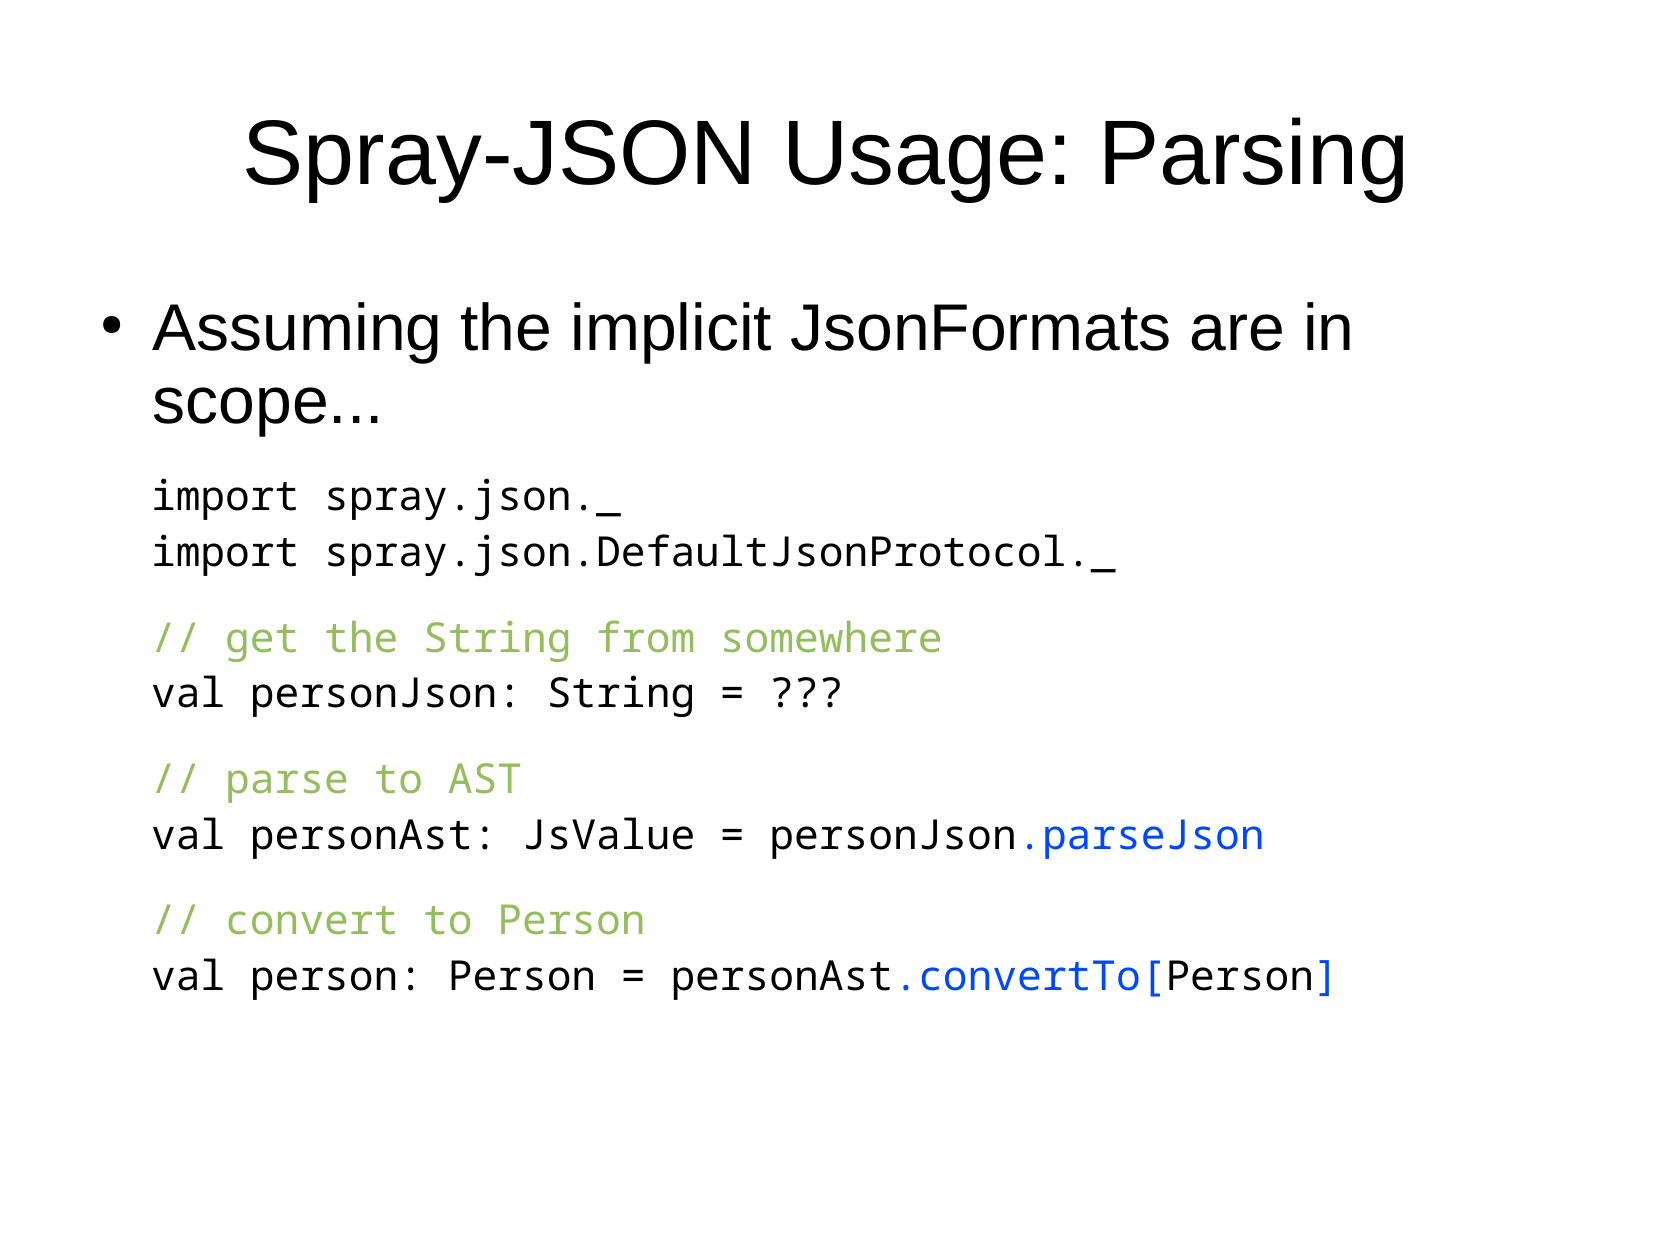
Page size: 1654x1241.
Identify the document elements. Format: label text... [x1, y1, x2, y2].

list Assuming the implicit JsonFormats are in scope... import spray.json._ import spray.json.DefaultJsonProtocol._ // get the String from somewhere val personJson: String = ??? // parse to AST val personAst: JsValue = personJson.parseJson // convert to Person val person: Person = personAst.convertTo[Person] [82, 290, 1571, 1010]
title Spray-JSON Usage: Parsing [82, 49, 1571, 257]
